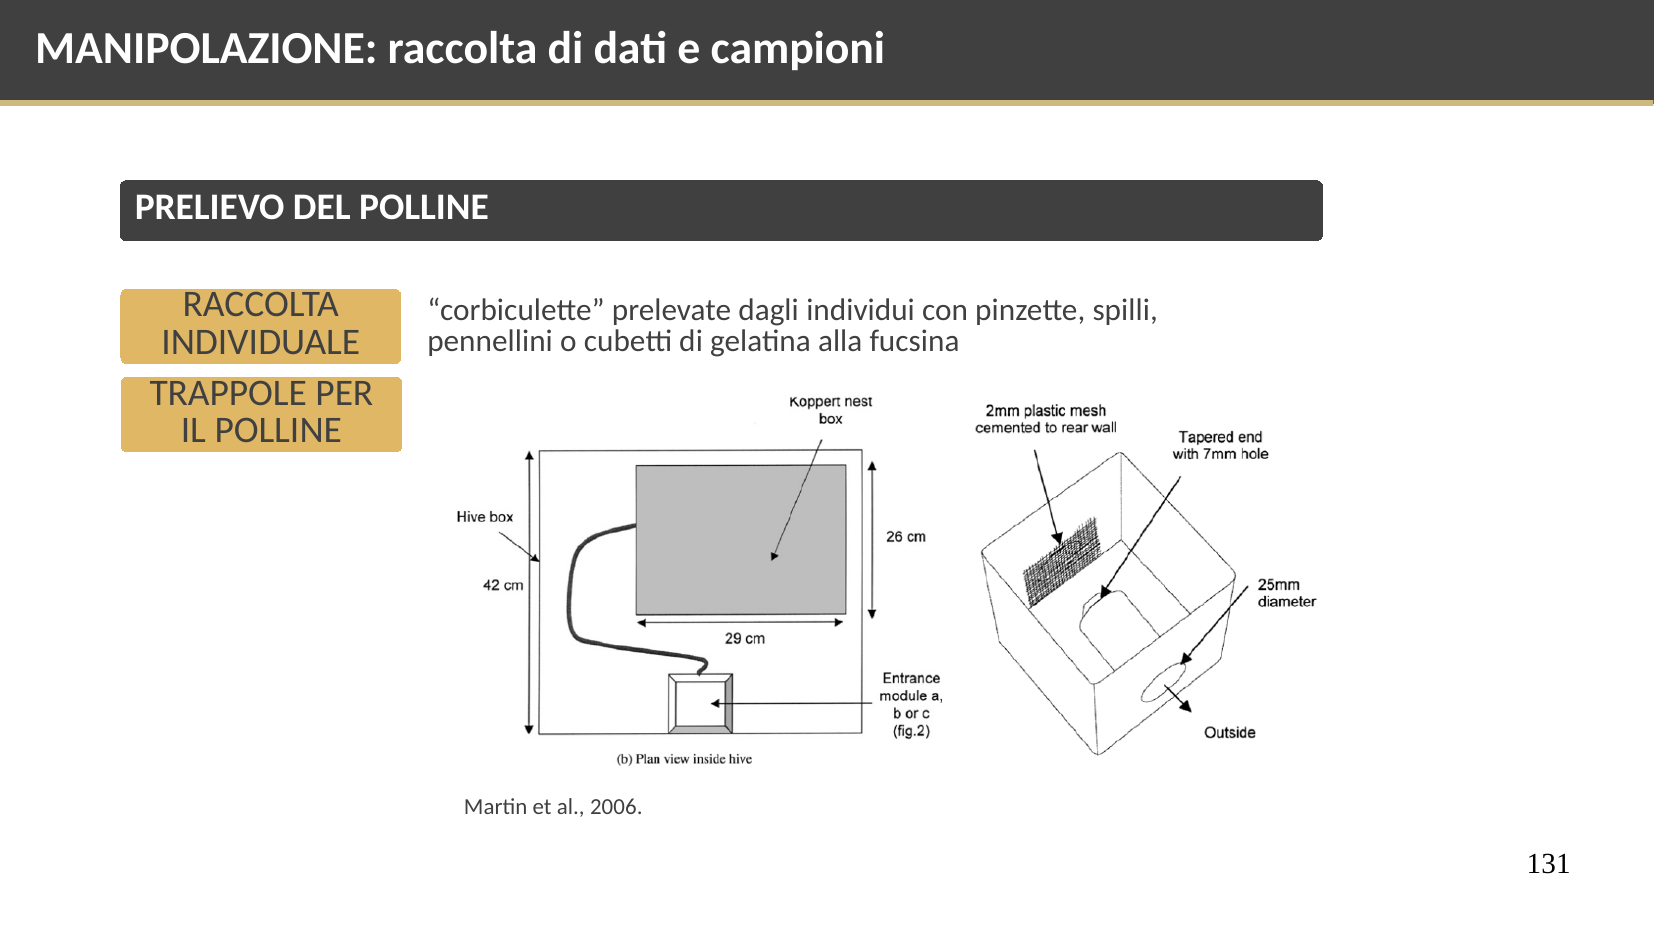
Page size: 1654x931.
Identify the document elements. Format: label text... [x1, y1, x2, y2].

picture [968, 399, 1321, 764]
text_box TRAPPOLE PER IL POLLINE [121, 377, 402, 452]
text_box RACCOLTA INDIVIDUALE [120, 289, 401, 364]
picture [451, 392, 951, 770]
text_box MANIPOLAZIONE: raccolta di dati e campioni [0, 0, 1654, 100]
text_box Martin et al., 2006. [449, 789, 660, 830]
text_box “corbiculette” prelevate dagli individui con pinzette, spilli, pennellini o cubetti di gelatina alla fucsina [412, 289, 1204, 368]
text_box PRELIEVO DEL POLLINE [120, 180, 1323, 241]
